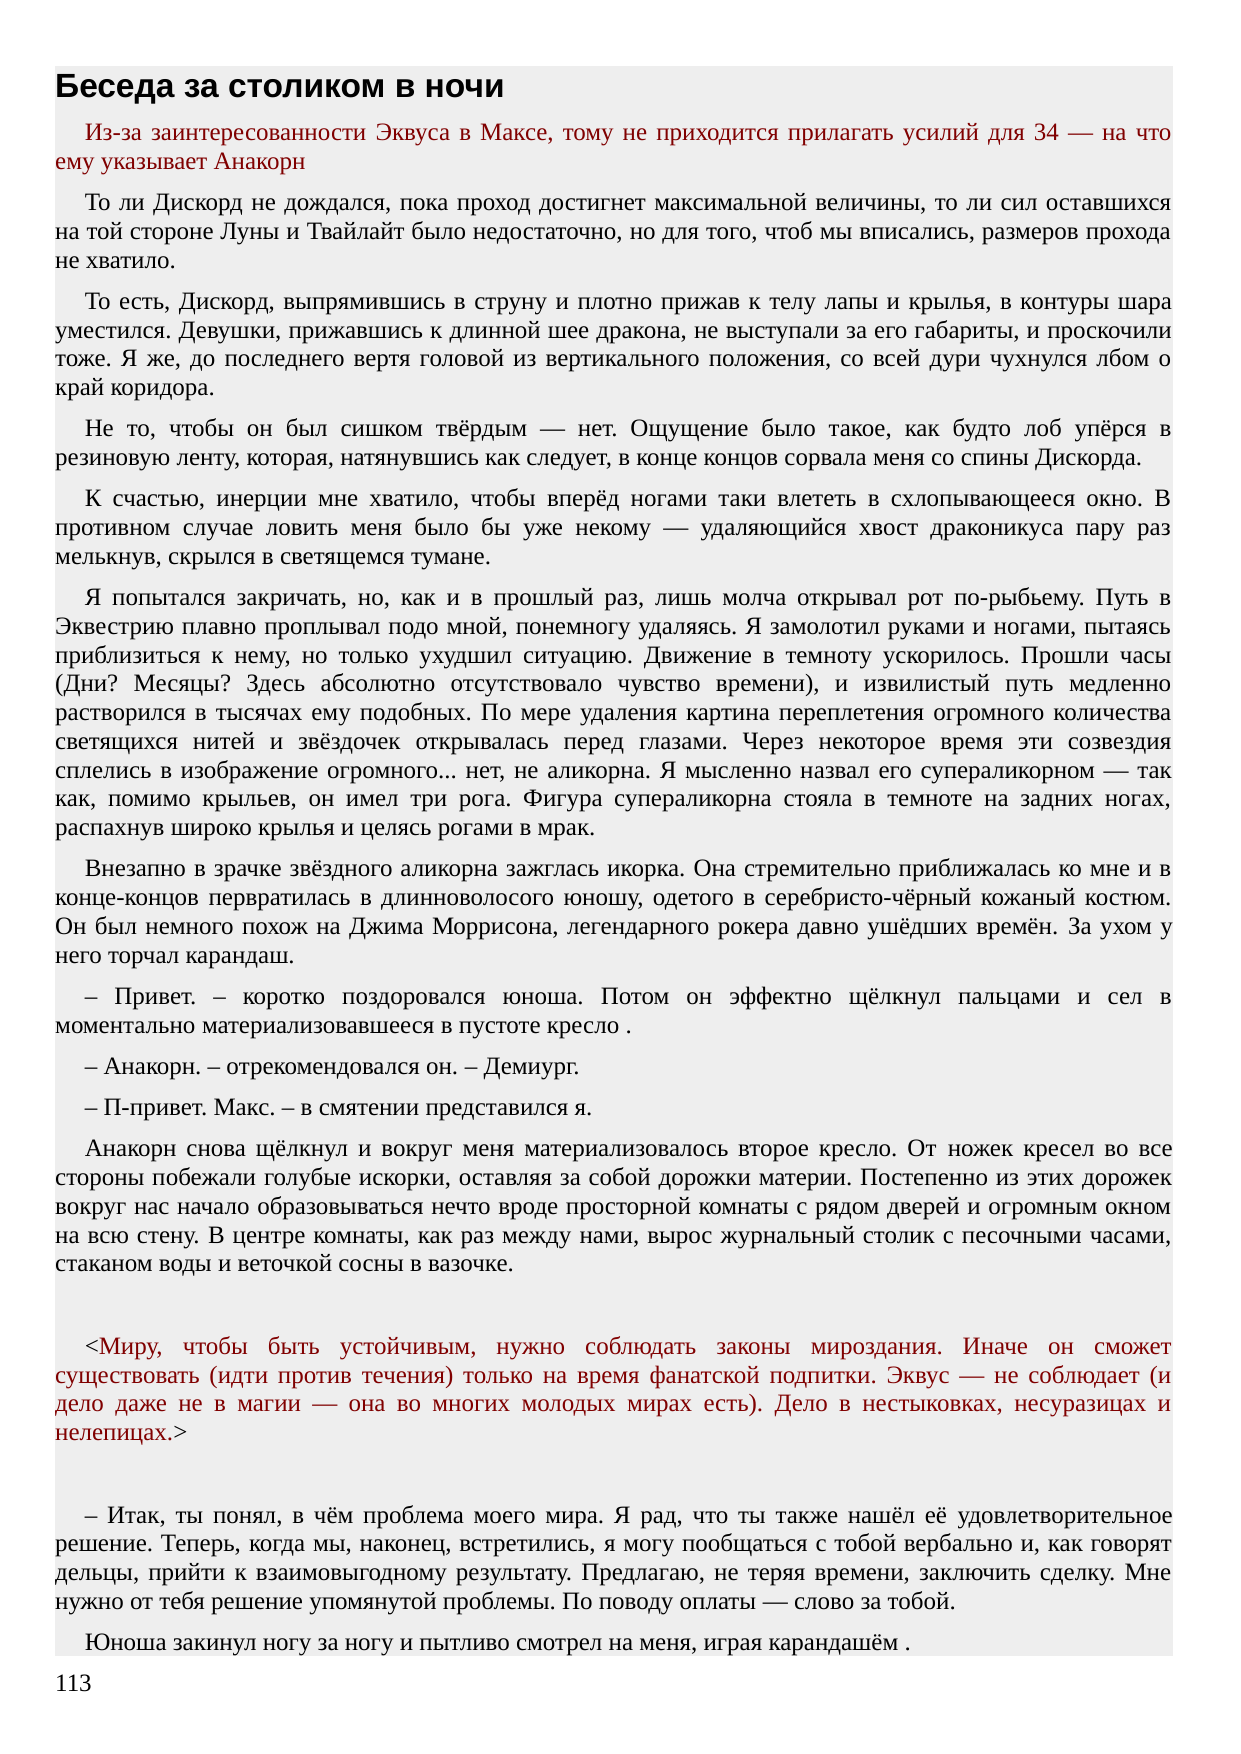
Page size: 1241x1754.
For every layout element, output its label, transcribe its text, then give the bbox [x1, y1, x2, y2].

text То есть, Дискорд, выпрямившись в струну и плотно прижав к телу лапы и крылья, в контуры шара уместился. Девушки, прижавшись к длинной шее дракона, не выступали за его габариты, и проскочили тоже. Я же, до последнего вертя головой из вертикального положения, со всей дури чухнулся лбом о край коридора. [55, 286, 1173, 401]
text Я попытался закричать, но, как и в прошлый раз, лишь молча открывал рот по-рыбьему. Путь в Эквестрию плавно проплывал подо мной, понемногу удаляясь. Я замолотил руками и ногами, пытаясь приблизиться к нему, но только ухудшил ситуацию. Движение в темноту ускорилось. Прошли часы (Дни? Месяцы? Здесь абсолютно отсутствовало чувство времени), и извилистый путь медленно растворился в тысячах ему подобных. По мере удаления картина переплетения огромного количества светящихся нитей и звёздочек открывалась перед глазами. Через некоторое время эти созвездия сплелись в изображение огромного... нет, не аликорна. Я мысленно назвал его супераликорном — так как, помимо крыльев, он имел три рога. Фигура супераликорна стояла в темноте на задних ногах, распахнув широко крылья и целясь рогами в мрак. [55, 582, 1173, 841]
text То ли Дискорд не дождался, пока проход достигнет максимальной величины, то ли сил оставшихся на той стороне Луны и Твайлайт было недостаточно, но для того, чтоб мы вписались, размеров прохода не хватило. [55, 187, 1173, 273]
text – Итак, ты понял, в чём проблема моего мира. Я рад, что ты также нашёл её удовлетворительное решение. Теперь, когда мы, наконец, встретились, я могу пообщаться с тобой вербально и, как говорят дельцы, прийти к взаимовыгодному результату. Предлагаю, не теряя времени, заключить сделку. Мне нужно от тебя решение упомянутой проблемы. По поводу оплаты — слово за тобой. [55, 1500, 1173, 1615]
text – Анакорн. – отрекомендовался он. – Демиург. [55, 1051, 1173, 1080]
text Из-за заинтересованности Эквуса в Максе, тому не приходится прилагать усилий для 34 — на что ему указывает Анакорн [55, 117, 1173, 175]
text – Привет. – коротко поздоровался юноша. Потом он эффектно щёлкнул пальцами и сел в моментально материализовавшееся в пустоте кресло . [55, 981, 1173, 1038]
text – П-привет. Макс. – в смятении представился я. [55, 1092, 1173, 1121]
text <Миру, чтобы быть устойчивым, нужно соблюдать законы мироздания. Иначе он сможет существовать (идти против течения) только на время фанатской подпитки. Эквус — не соблюдает (и дело даже не в магии — она во многих молодых мирах есть). Дело в нестыковках, несуразицах и нелепицах.> [55, 1331, 1173, 1446]
text Не то, чтобы он был сишком твёрдым — нет. Ощущение было такое, как будто лоб упёрся в резиновую ленту, которая, натянувшись как следует, в конце концов сорвала меня со спины Дискорда. [55, 413, 1173, 471]
text Анакорн снова щёлкнул и вокруг меня материализовалось второе кресло. От ножек кресел во все стороны побежали голубые искорки, оставляя за собой дорожки материи. Постепенно из этих дорожек вокруг нас начало образовываться нечто вроде просторной комнаты с рядом дверей и огромным окном на всю стену. В центре комнаты, как раз между нами, вырос журнальный столик с песочными часами, стаканом воды и веточкой сосны в вазочке. [55, 1133, 1173, 1277]
text К счастью, инерции мне хватило, чтобы вперёд ногами таки влететь в схлопывающееся окно. В противном случае ловить меня было бы уже некому — удаляющийся хвост драконикуса пару раз мелькнув, скрылся в светящемся тумане. [55, 483, 1173, 570]
subtitle Беседа за столиком в ночи [55, 66, 1173, 105]
text Юноша закинул ногу за ногу и пытливо смотрел на меня, играя карандашём . [55, 1627, 1173, 1656]
text Внезапно в зрачке звёздного аликорна зажглась икорка. Она стремительно приближалась ко мне и в конце-концов первратилась в длинноволосого юношу, одетого в серебристо-чёрный кожаный костюм. Он был немного похож на Джима Моррисона, легендарного рокера давно ушёдших времён. За ухом у него торчал карандаш. [55, 853, 1173, 968]
